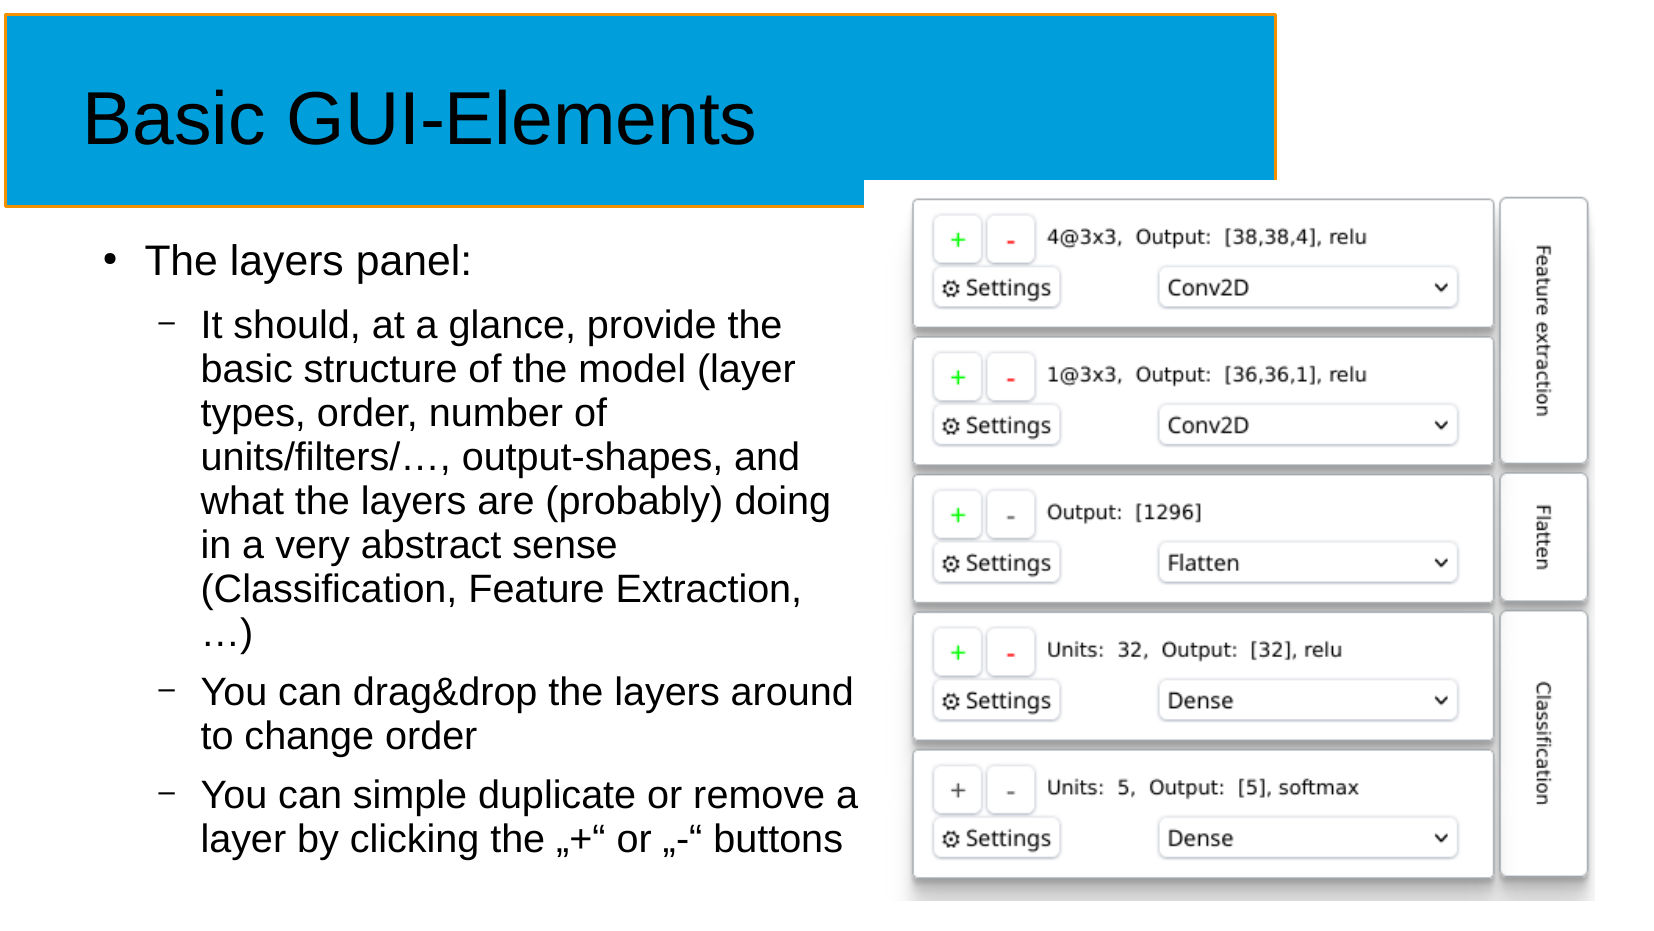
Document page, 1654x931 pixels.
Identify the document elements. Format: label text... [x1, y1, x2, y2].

list The layers panel: It should, at a glance, provide the basic structure of the model (layer types, order, number of units/filters/…, output-shapes, and what the layers are (probably) doing in a very abstract sense (Classification, Feature Extraction, …) You can drag&drop the layers around to change order You can simple duplicate or remove a layer by clicking the „+“ or „-“ buttons [88, 236, 864, 901]
picture [864, 180, 1595, 901]
title Basic GUI-Elements [82, 44, 1235, 192]
